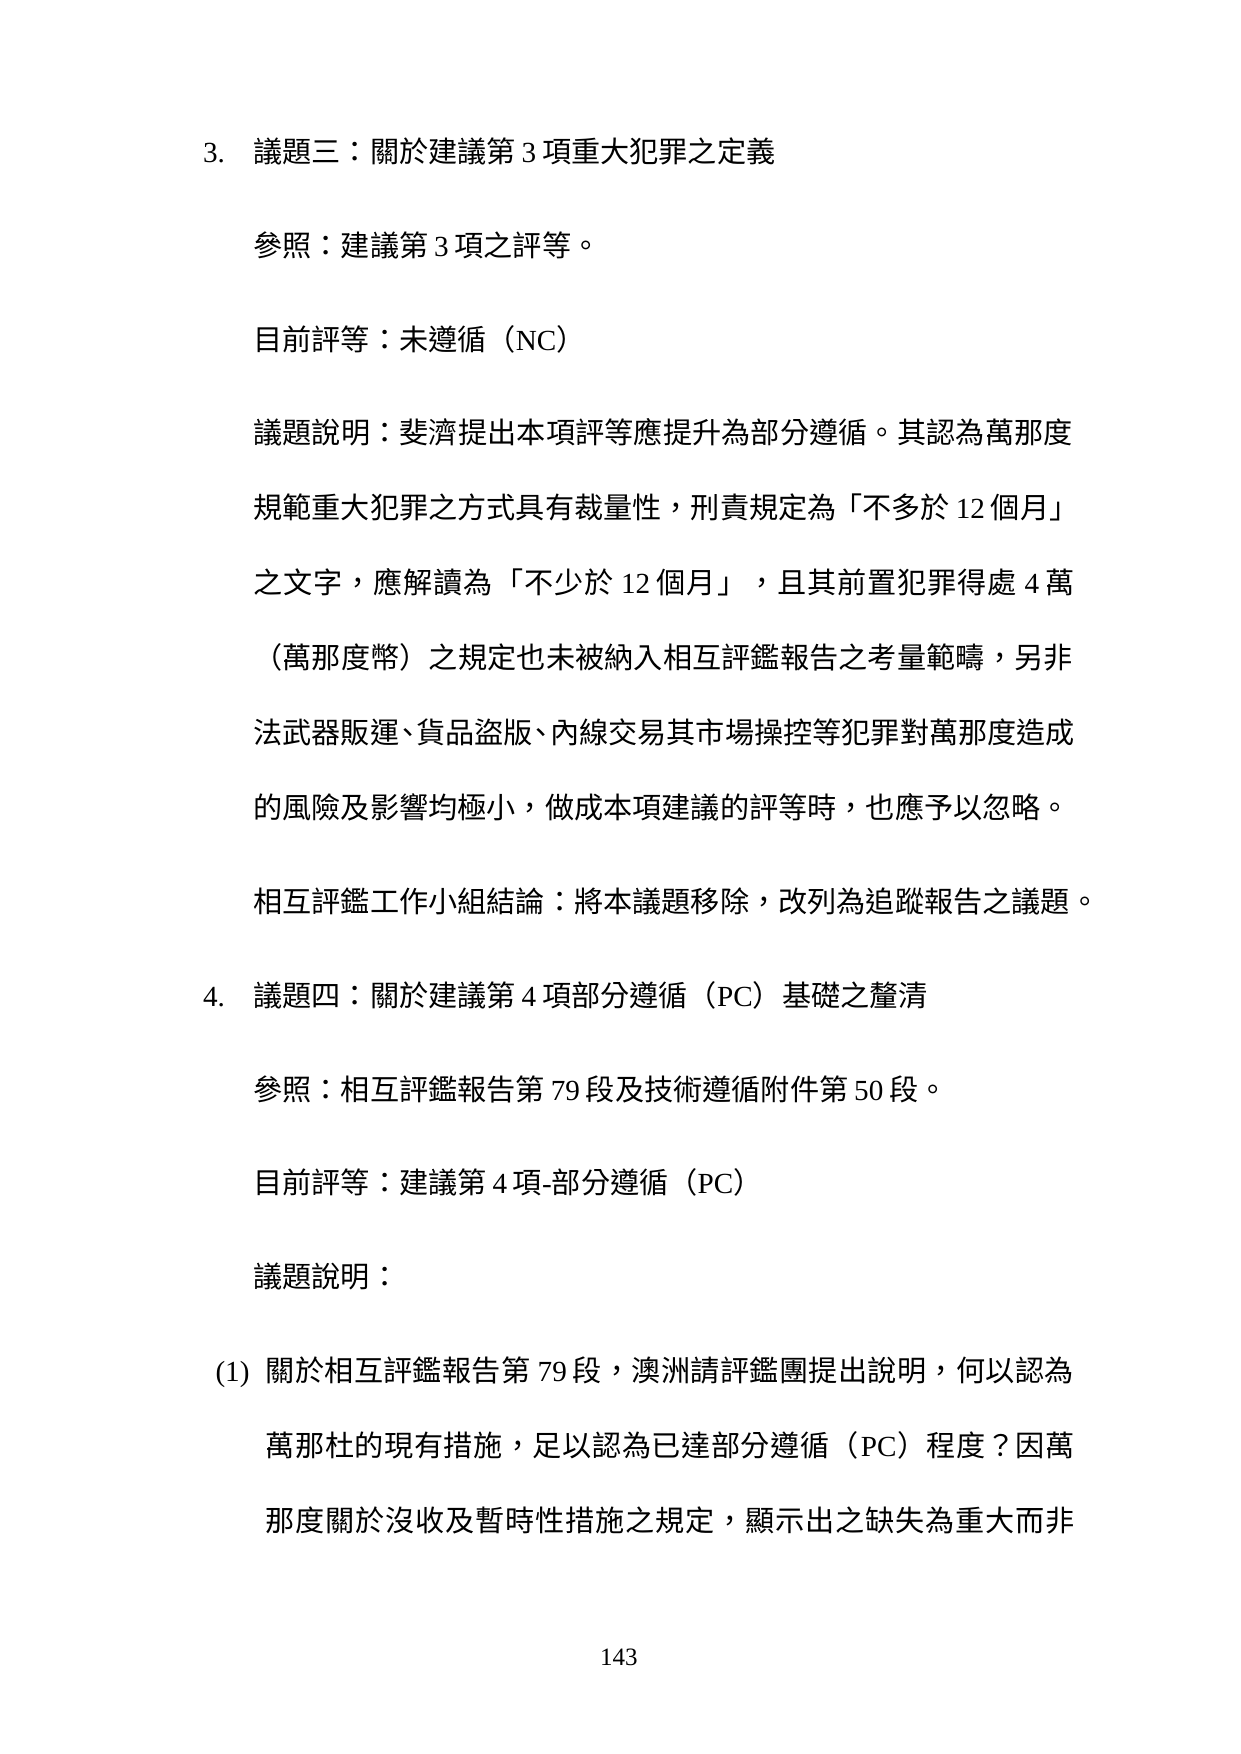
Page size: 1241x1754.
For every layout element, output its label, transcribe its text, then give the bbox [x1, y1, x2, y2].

list 關於相互評鑑報告第79段，澳洲請評鑑團提出說明，何以認為萬那杜的現有措施，足以認為已達部分遵循（PC）程度？因萬那度關於沒收及暫時性措施之規定，顯示出之缺失為重大而非 [215, 1331, 1075, 1556]
text 目前評等：建議第4項-部分遵循（PC） [253, 1143, 1075, 1218]
list 議題四：關於建議第4項部分遵循（PC）基礎之釐清 [203, 956, 1075, 1031]
list 議題三：關於建議第3項重大犯罪之定義 [203, 112, 1075, 187]
text 議題說明： [253, 1237, 1075, 1312]
text 相互評鑑工作小組結論：將本議題移除，改列為追蹤報告之議題。 [253, 862, 1075, 937]
text 參照：建議第3項之評等。 [253, 206, 1075, 281]
text 議題說明：斐濟提出本項評等應提升為部分遵循。其認為萬那度規範重大犯罪之方式具有裁量性，刑責規定為「不多於12個月」之文字，應解讀為「不少於12個月」，且其前置犯罪得處4萬（萬那度幣）之規定也未被納入相互評鑑報告之考量範疇，另非法武器販運、貨品盜版、內線交易其市場操控等犯罪對萬那度造成的風險及影響均極小，做成本項建議的評等時，也應予以忽略。 [253, 393, 1075, 843]
text 參照：相互評鑑報告第79段及技術遵循附件第50段。 [253, 1050, 1075, 1125]
text 目前評等：未遵循（NC） [253, 300, 1075, 375]
